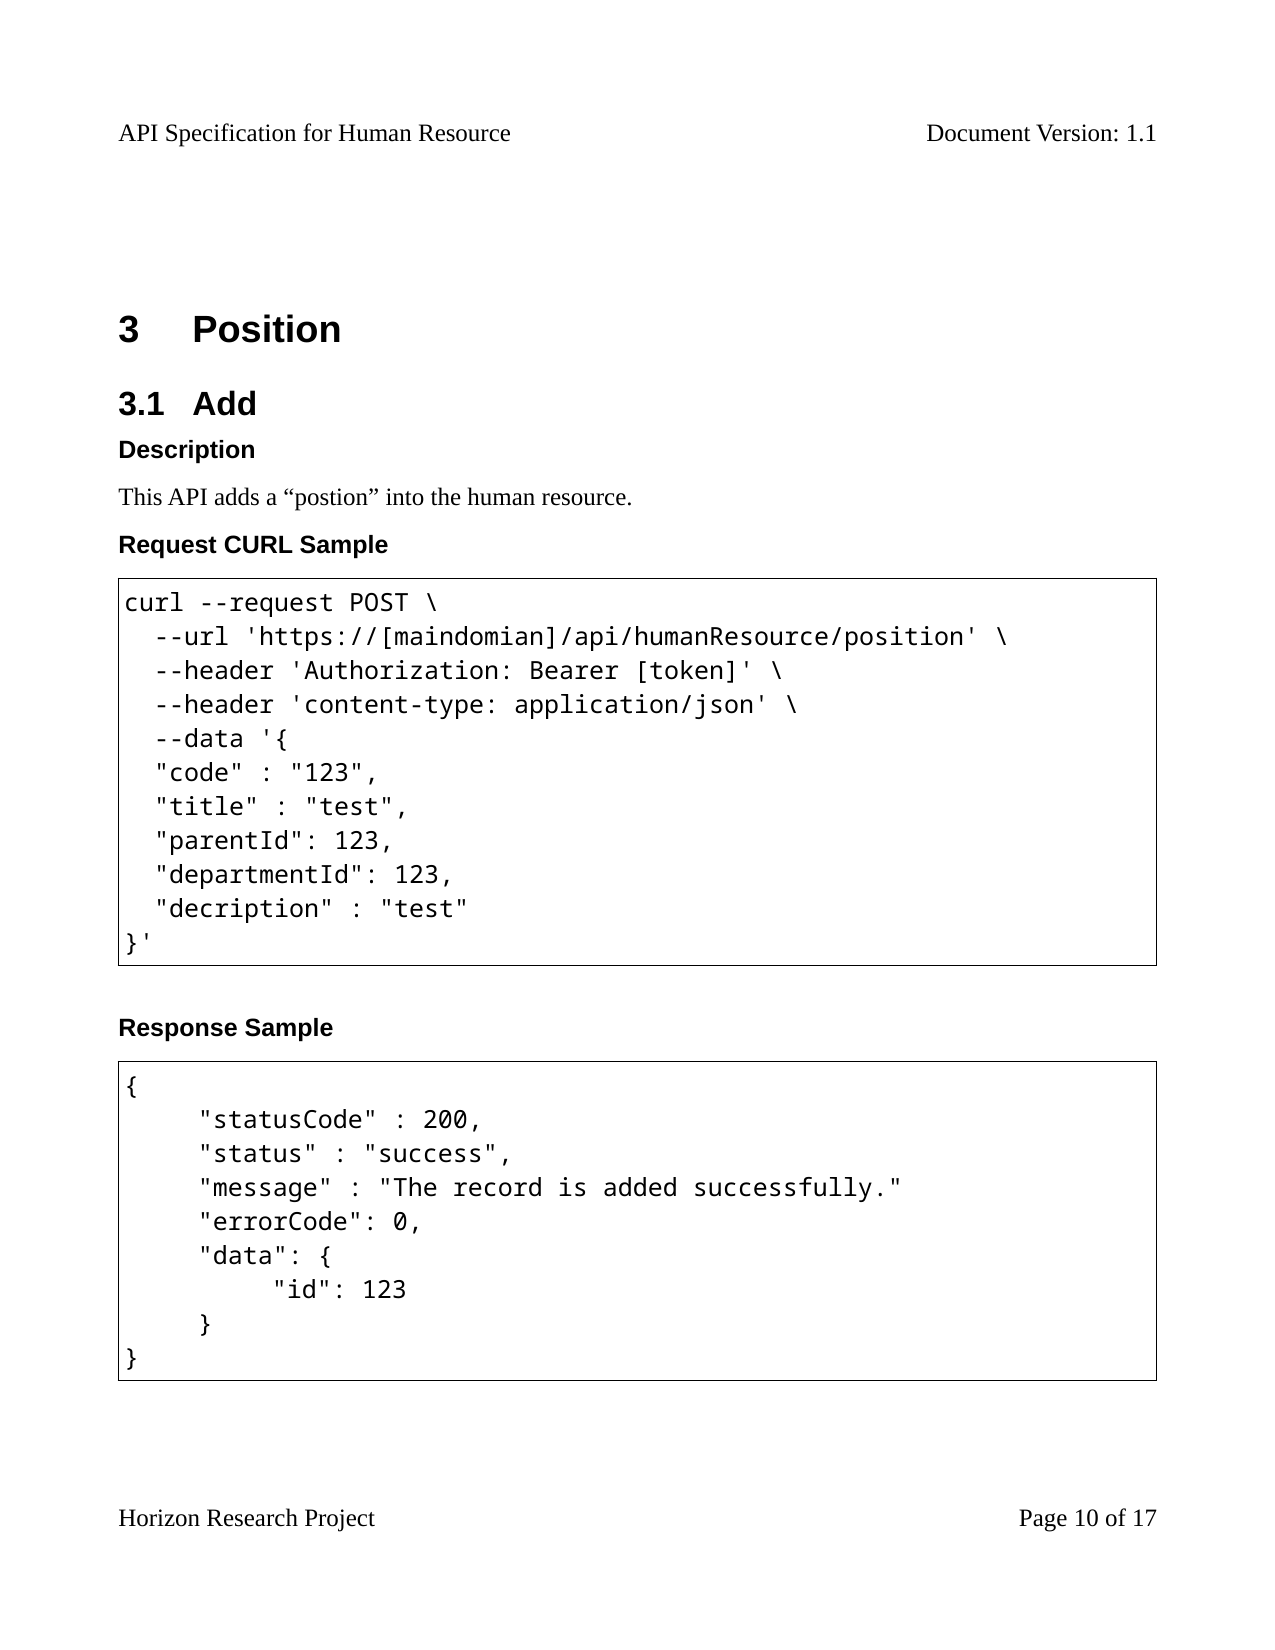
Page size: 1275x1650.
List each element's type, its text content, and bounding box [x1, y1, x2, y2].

text Response Sample [118, 1013, 1157, 1042]
table_header { "statusCode" : 200, "status" : "success", "message" : "The record is added successfully." "errorCode": 0, "data": { "id": 123 } } [119, 1062, 1156, 1380]
text Request CURL Sample [118, 530, 1157, 558]
table_header curl --request POST \ --url 'https://[maindomian]/api/humanResource/position' \ --header 'Authorization: Bearer [token]' \ --header 'content-type: application/json' \ --data '{ "code" : "123", "title" : "test", "parentId": 123, "departmentId": 123, "decription" : "test" }' [119, 579, 1156, 964]
subtitle Position [118, 306, 1157, 350]
text This API adds a “postion” into the human resource. [118, 482, 1157, 511]
subtitle Add [118, 383, 1157, 422]
text Description [118, 434, 1157, 463]
